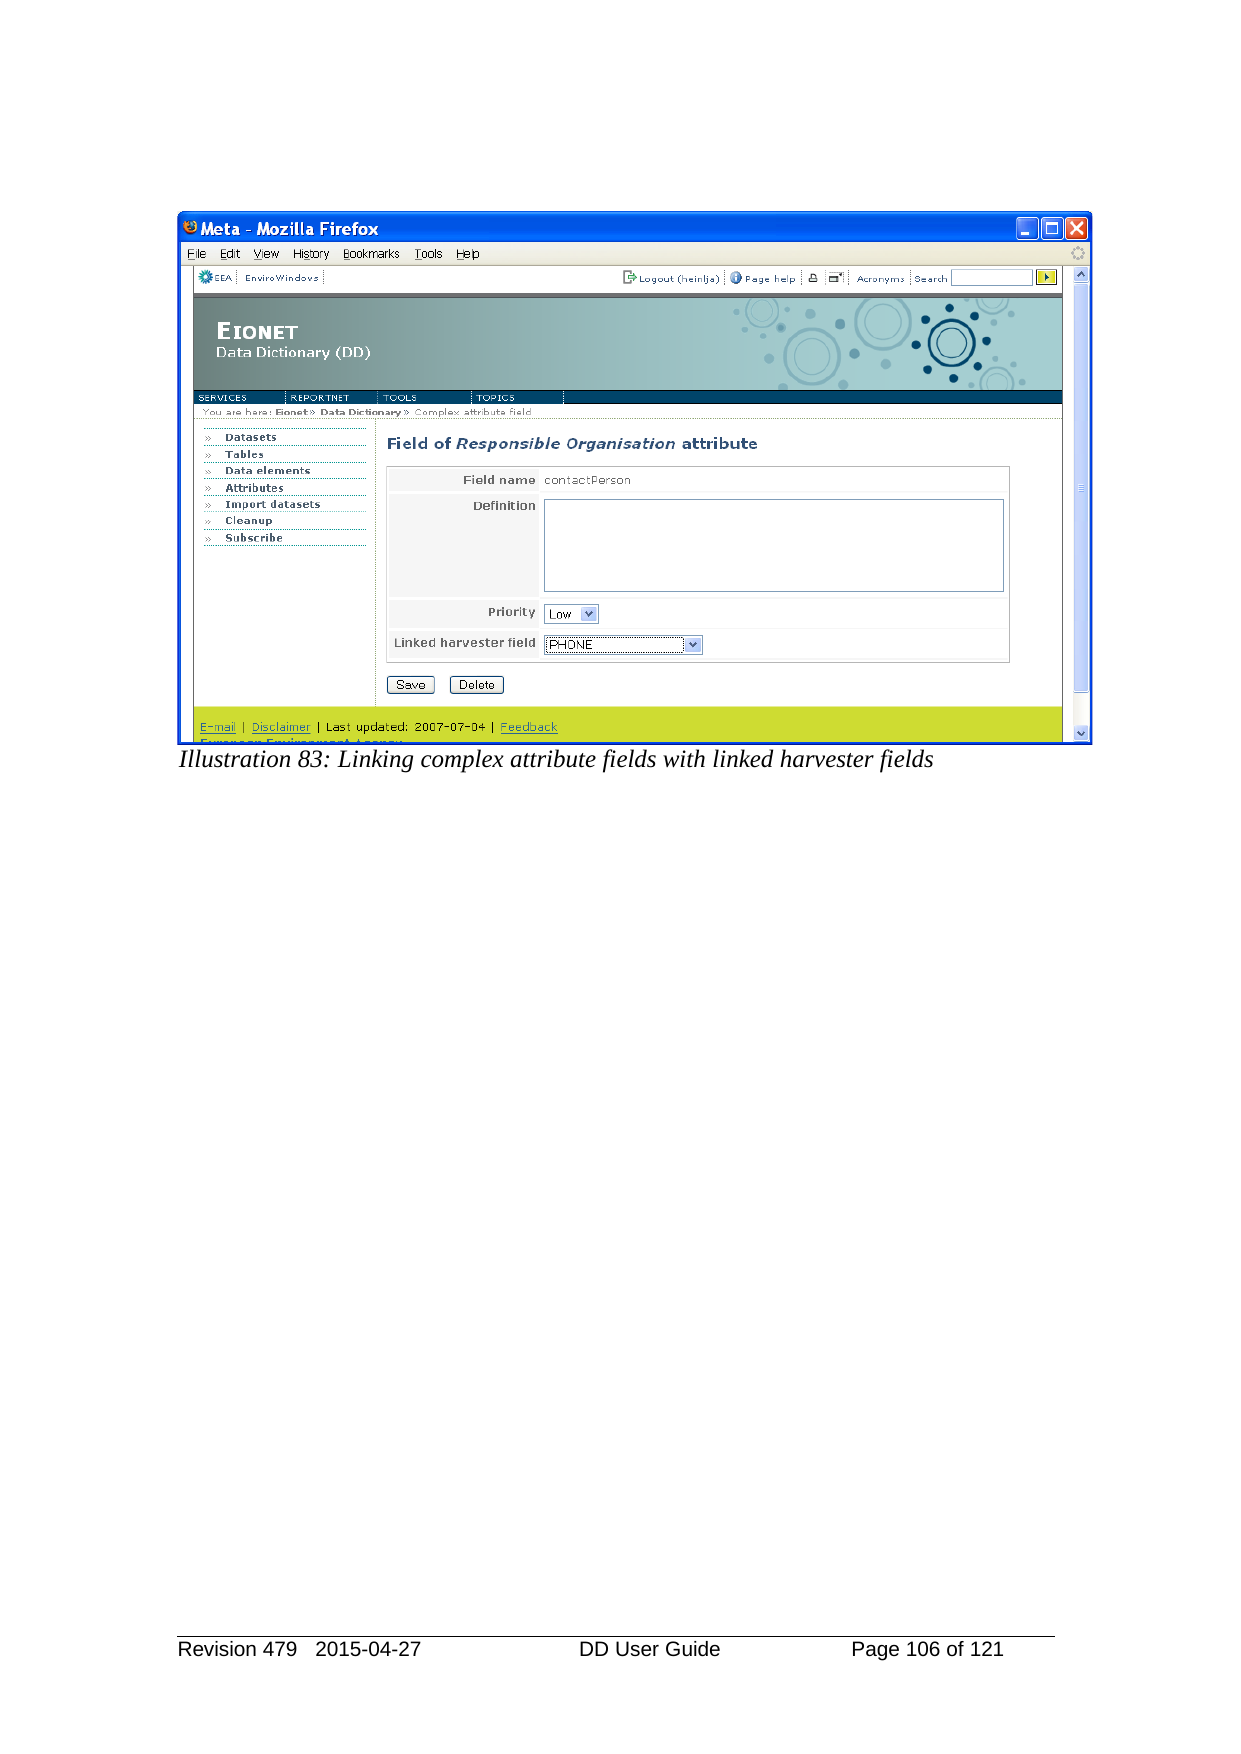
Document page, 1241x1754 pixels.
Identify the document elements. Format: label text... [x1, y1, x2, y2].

picture [177, 211, 1093, 745]
text Illustration 83: Linking complex attribute fields with linked harvester fields [179, 745, 1091, 773]
